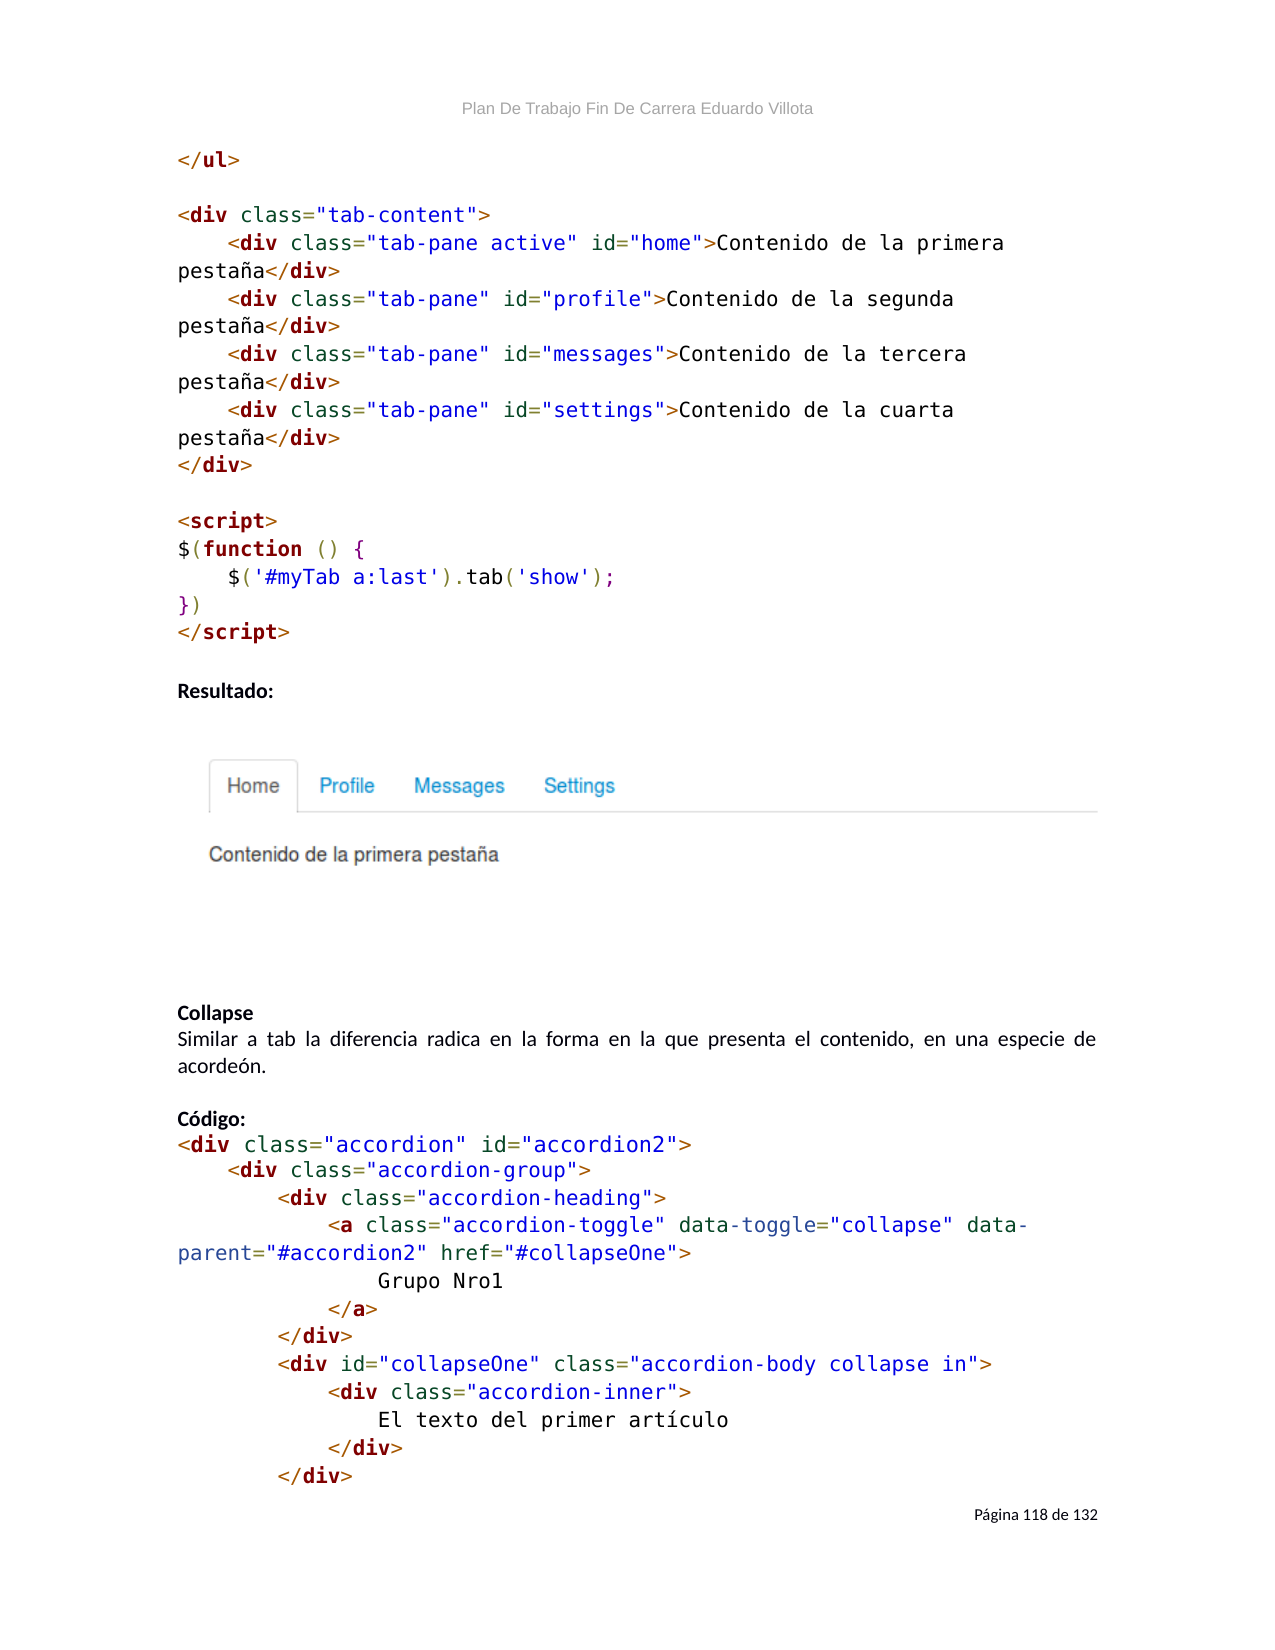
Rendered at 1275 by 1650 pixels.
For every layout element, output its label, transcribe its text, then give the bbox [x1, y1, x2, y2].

text <div class="accordion-heading"> [177, 1186, 1098, 1210]
picture [177, 731, 1098, 999]
text <script> [177, 509, 1098, 533]
text <div class="accordion" id="accordion2"> [177, 1132, 1098, 1158]
text El texto del primer artículo [177, 1408, 1098, 1432]
text </ul> [177, 148, 1098, 172]
text $(function () { [177, 537, 1098, 561]
text </div> [177, 1436, 1098, 1460]
text Resultado: [177, 678, 1098, 704]
text <a class="accordion-toggle" data-toggle="collapse" data-parent="#accordion2" href="#collapseOne"> [177, 1213, 1098, 1265]
text <div class="accordion-inner"> [177, 1380, 1098, 1404]
text <div class="tab-pane" id="settings">Contenido de la cuarta pestaña</div> [177, 398, 1098, 450]
text Collapse [177, 999, 1098, 1026]
text </div> [177, 1324, 1098, 1349]
text </div> [177, 1464, 1098, 1488]
text $('#myTab a:last').tab('show'); [177, 565, 1098, 589]
text </script> [177, 620, 1098, 645]
text <div id="collapseOne" class="accordion-body collapse in"> [177, 1352, 1098, 1377]
text Grupo Nro1 [177, 1269, 1098, 1293]
text Similar a tab la diferencia radica en la forma en la que presenta el contenido, en una especie de acordeón. [177, 1026, 1098, 1079]
text <div class="accordion-group"> [177, 1158, 1098, 1182]
text <div class="tab-content"> [177, 203, 1098, 227]
text Código: [177, 1106, 1098, 1132]
text }) [177, 593, 1098, 617]
text <div class="tab-pane" id="messages">Contenido de la tercera pestaña</div> [177, 342, 1098, 394]
text <div class="tab-pane active" id="home">Contenido de la primera pestaña</div> [177, 231, 1098, 283]
text </div> [177, 453, 1098, 478]
text <div class="tab-pane" id="profile">Contenido de la segunda pestaña</div> [177, 287, 1098, 339]
text </a> [177, 1297, 1098, 1321]
